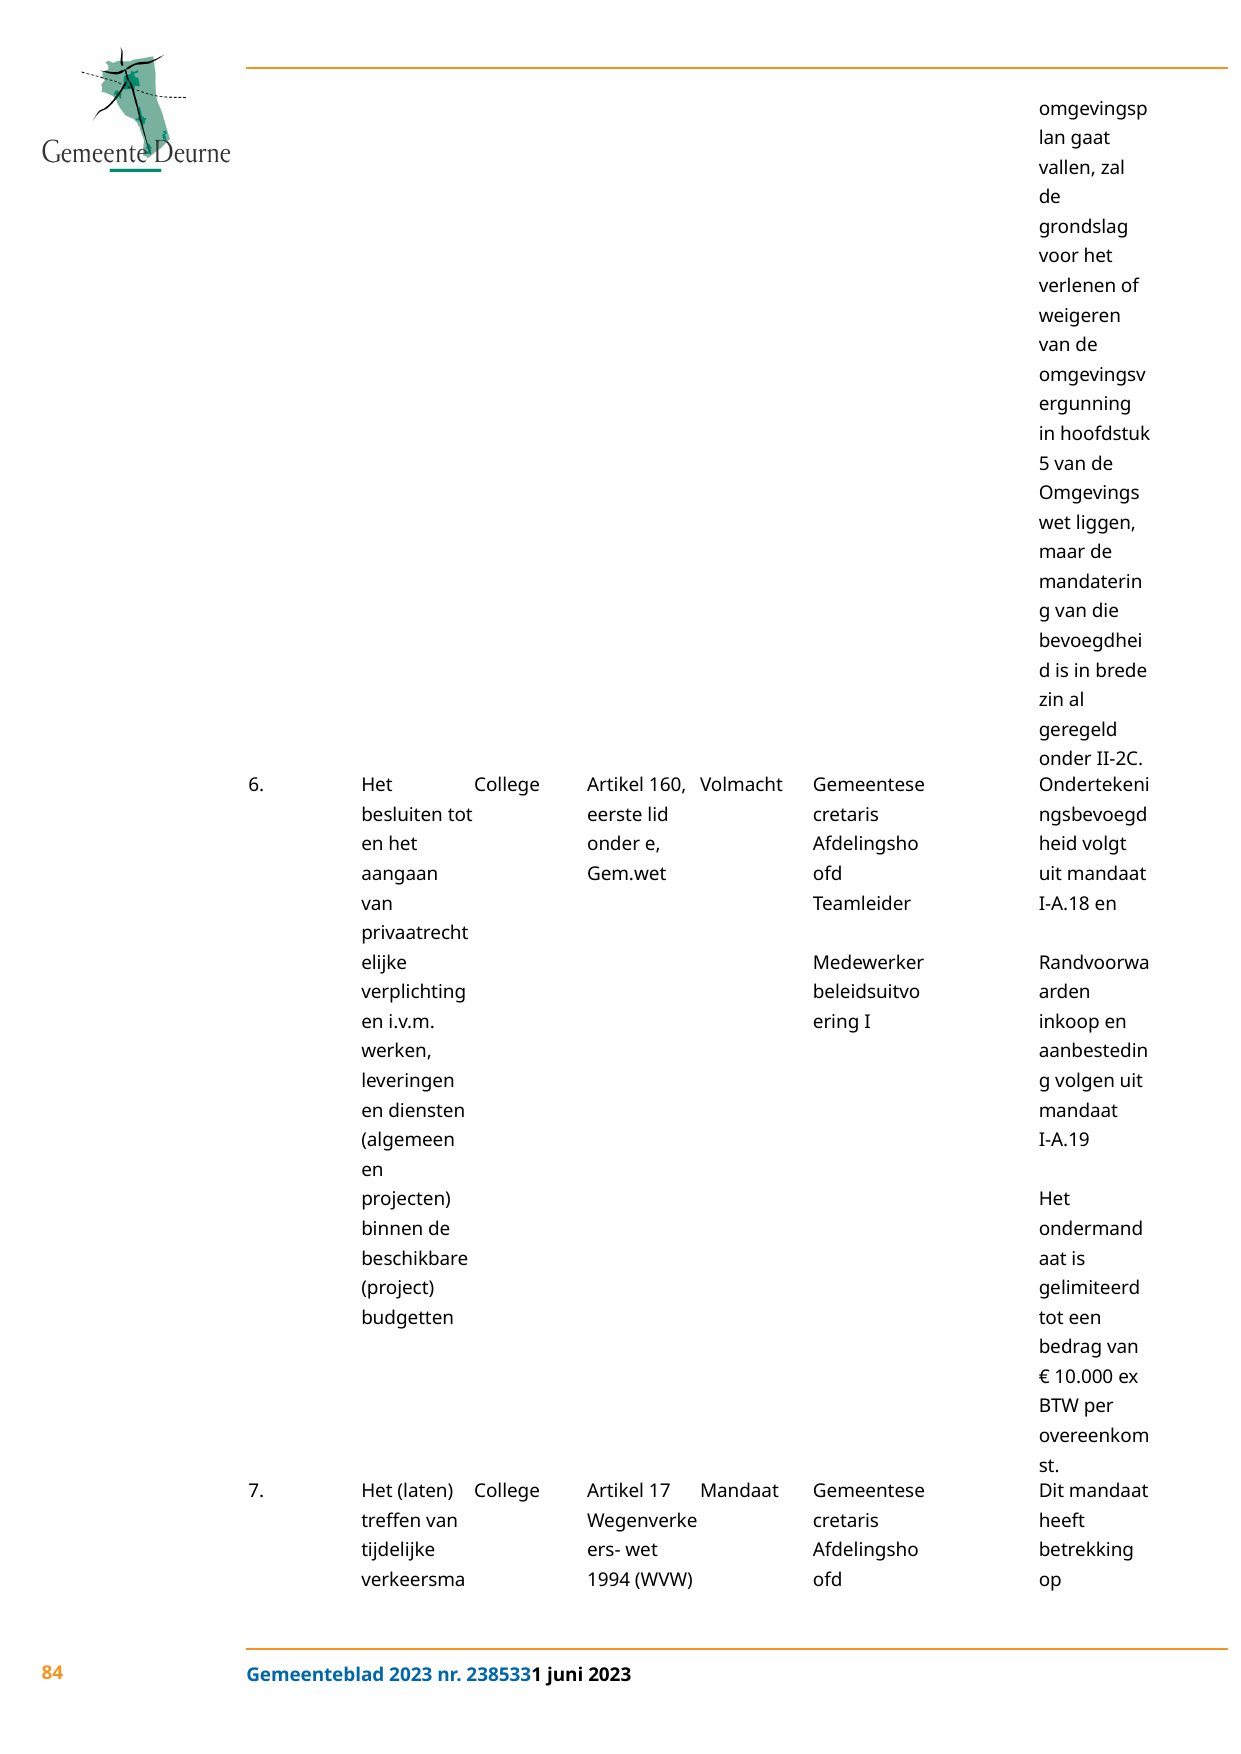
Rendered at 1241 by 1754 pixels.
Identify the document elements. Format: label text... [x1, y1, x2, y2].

table_cell [361, 95, 474, 771]
table_cell College [474, 1478, 587, 1592]
table_cell [474, 95, 587, 771]
table_cell [587, 95, 700, 771]
table_cell Artikel 17 Wegenverkeers- wet 1994 (WVW) [587, 1478, 700, 1592]
table_cell [926, 95, 1038, 771]
table_cell Dit mandaat heeft betrekking op [1039, 1478, 1152, 1592]
table_cell Het besluiten tot en het aangaan van privaatrechtelijke verplichtingen i.v.m. werken, leveringen en diensten (algemeen en projecten) binnen de beschikbare (project) budgetten [361, 771, 474, 1477]
table_cell [926, 1478, 1038, 1592]
table_cell 6. [248, 771, 361, 1477]
table_cell Artikel 160, eerste lid onder e, Gem.wet [587, 771, 700, 1477]
table_cell Mandaat [700, 1478, 813, 1592]
table_cell [248, 95, 361, 771]
table_cell College [474, 771, 587, 1477]
table_cell [700, 95, 813, 771]
table_cell 7. [248, 1478, 361, 1592]
table_cell [926, 771, 1038, 1477]
table_cell Gemeentesecretaris Afdelingshoofd [813, 1478, 926, 1592]
table_cell omgevingsplan gaat vallen, zal de grondslag voor het verlenen of weigeren van de omgevingsvergunning in hoofdstuk 5 van de Omgevingswet liggen, maar de mandatering van die bevoegdheid is in brede zin al geregeld onder II-2C. [1039, 95, 1152, 771]
table_cell Ondertekeningsbevoegdheid volgt uit mandaat I-A.18 en Randvoorwaarden inkoop en aanbesteding volgen uit mandaat I-A.19 Het ondermandaat is gelimiteerd tot een bedrag van € 10.000 ex BTW per overeenkomst. [1039, 771, 1152, 1477]
table_cell [813, 95, 926, 771]
table_cell Gemeentesecretaris Afdelingshoofd Teamleider Medewerker beleidsuitvoering I [813, 771, 926, 1477]
table_cell Volmacht [700, 771, 813, 1477]
table_cell Het (laten) treffen van tijdelijke verkeersma [361, 1478, 474, 1592]
picture [41, 47, 231, 172]
